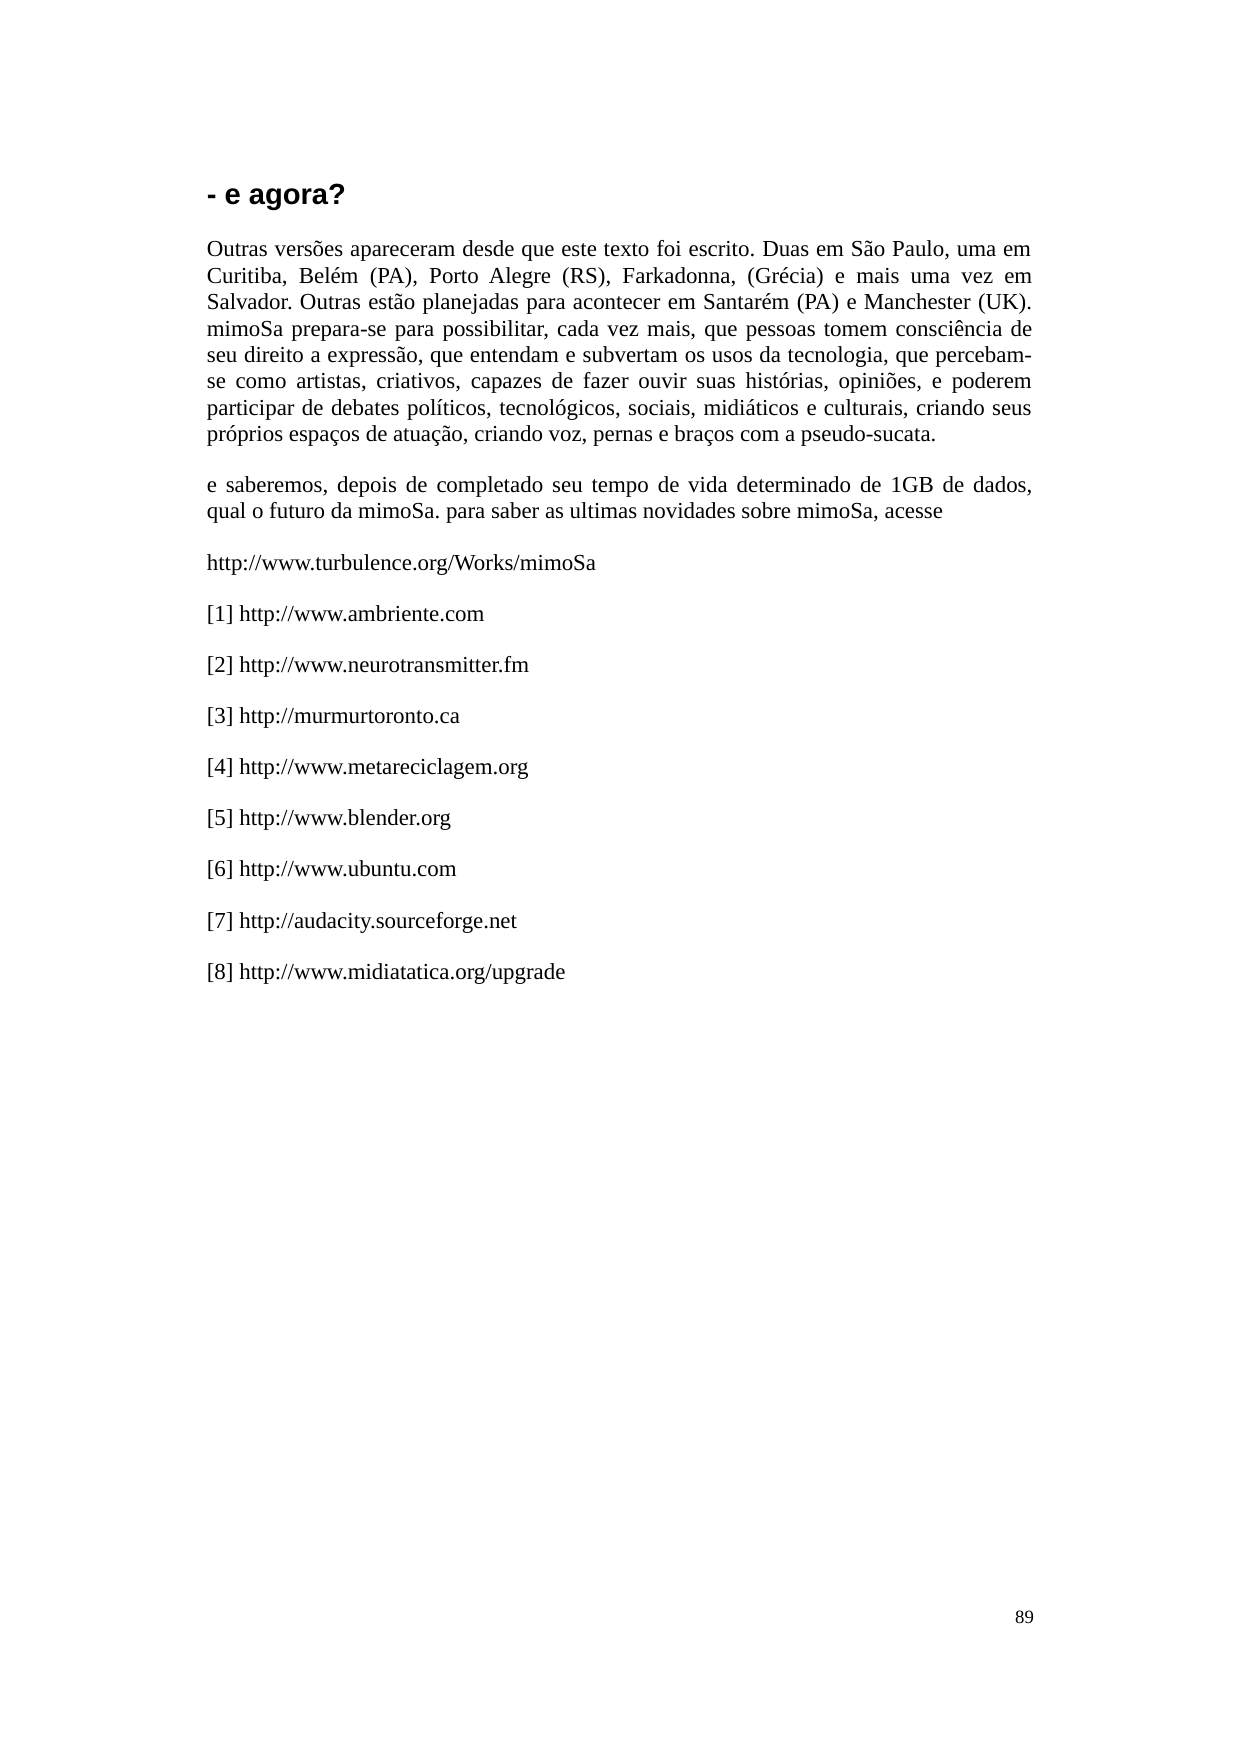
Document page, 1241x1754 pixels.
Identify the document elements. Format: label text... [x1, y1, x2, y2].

text Outras versões apareceram desde que este texto foi escrito. Duas em São Paulo, uma em Curitiba, Belém (PA), Porto Alegre (RS), Farkadonna, (Grécia) e mais uma vez em Salvador. Outras estão planejadas para acontecer em Santarém (PA) e Manchester (UK). mimoSa prepara-se para possibilitar, cada vez mais, que pessoas tomem consciência de seu direito a expressão, que entendam e subvertam os usos da tecnologia, que percebam-se como artistas, criativos, capazes de fazer ouvir suas histórias, opiniões, e poderem participar de debates políticos, tecnológicos, sociais, midiáticos e culturais, criando seus próprios espaços de atuação, criando voz, pernas e braços com a pseudo-sucata. [207, 236, 1033, 446]
text [2] http://www.neurotransmitter.fm [207, 651, 1033, 677]
text e saberemos, depois de completado seu tempo de vida determinado de 1GB de dados, qual o futuro da mimoSa. para saber as ultimas novidades sobre mimoSa, acesse [207, 471, 1033, 524]
text [5] http://www.blender.org [207, 804, 1033, 831]
text [3] http://murmurtoronto.ca [207, 702, 1033, 728]
text [7] http://audacity.sourceforge.net [207, 907, 1033, 933]
text [6] http://www.ubuntu.com [207, 856, 1033, 882]
text [1] http://www.ambriente.com [207, 600, 1033, 626]
text [4] http://www.metareciclagem.org [207, 753, 1033, 779]
text http://www.turbulence.org/Works/mimoSa [207, 549, 1033, 575]
subtitle - e agora? [207, 177, 1033, 211]
text [8] http://www.midiatatica.org/upgrade [207, 958, 1033, 984]
